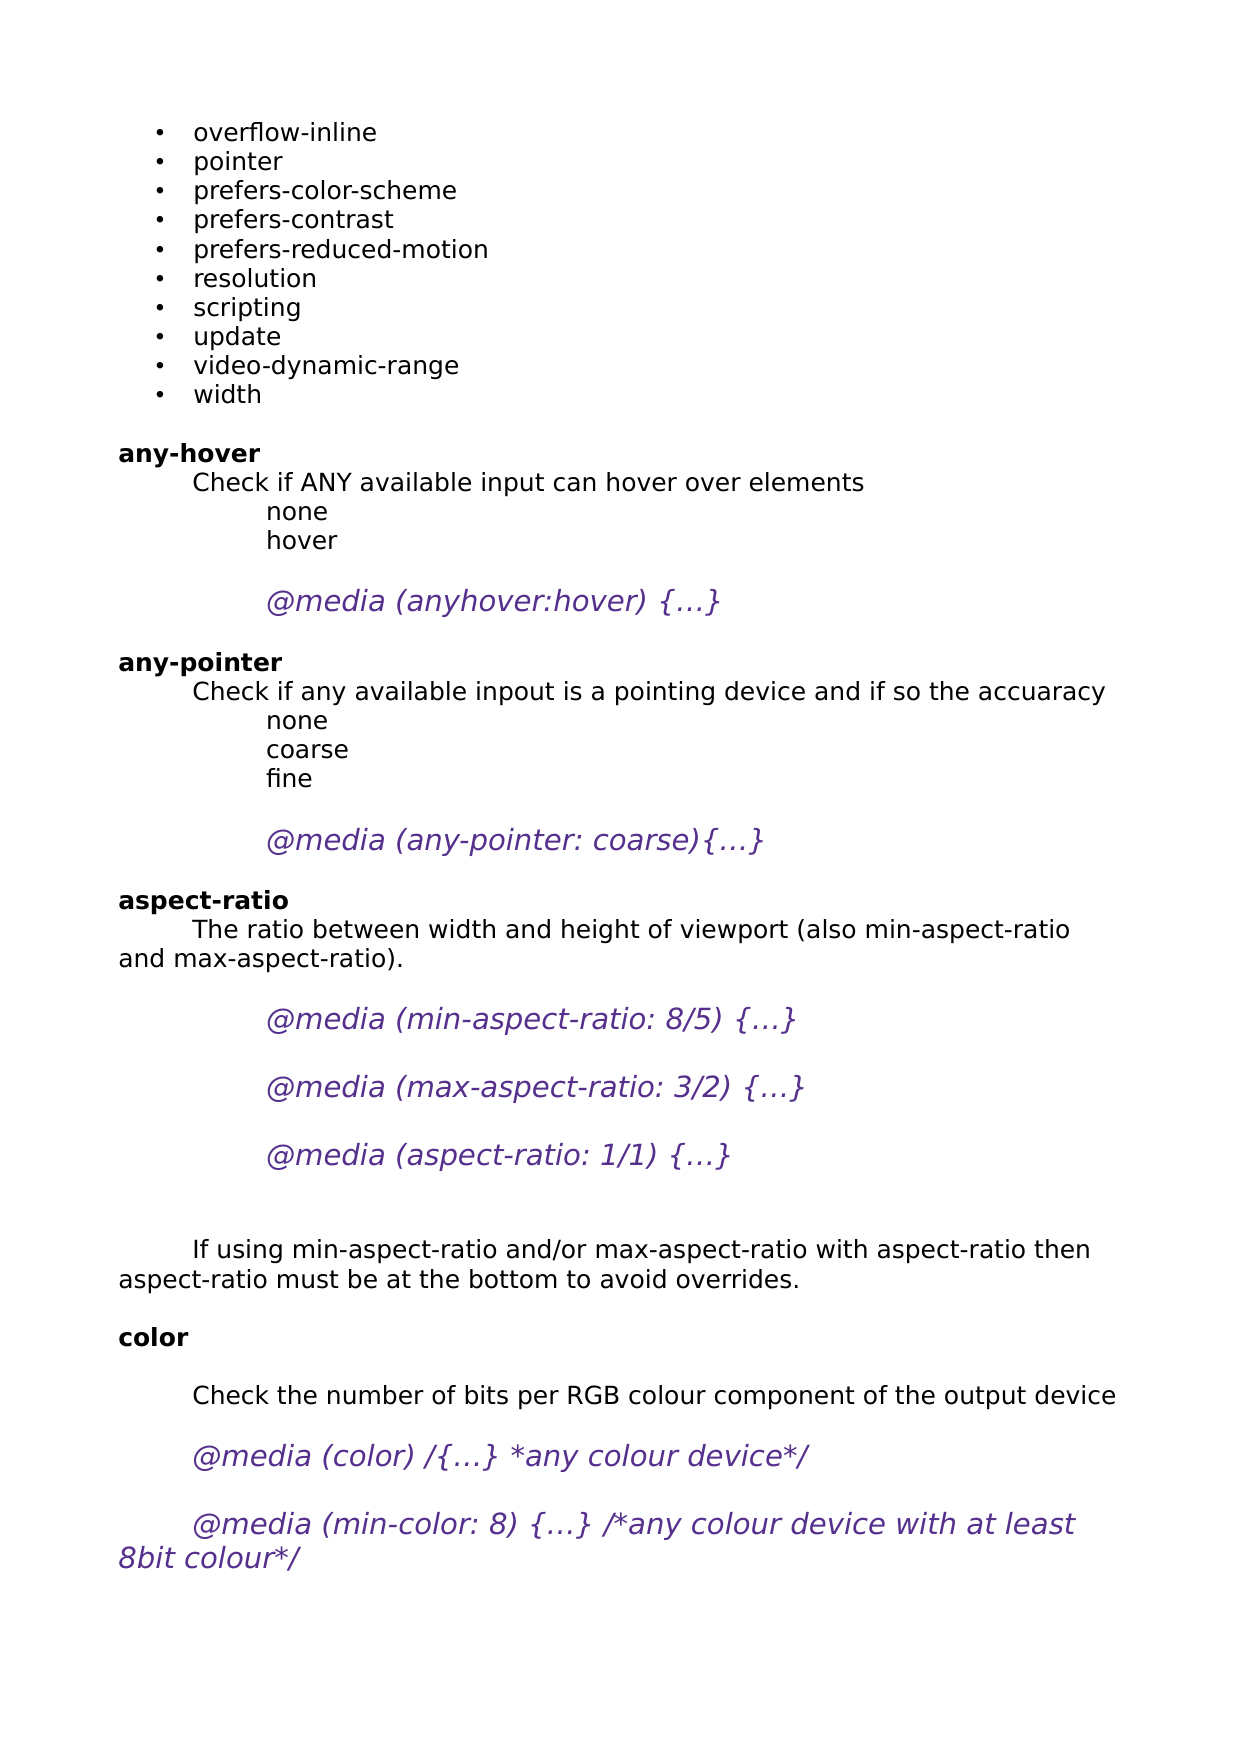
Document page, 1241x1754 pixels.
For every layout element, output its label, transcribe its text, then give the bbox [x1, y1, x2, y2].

text @media (anyhover:hover) {…} [118, 585, 1122, 619]
text color [118, 1323, 1122, 1352]
text @media (min-color: 8) {…} /*any colour device with at least 8bit colour*/ [118, 1508, 1122, 1576]
text @media (aspect-ratio: 1/1) {…} [118, 1138, 1122, 1172]
text any-pointer [118, 648, 1122, 677]
text Check if any available inpout is a pointing device and if so the accuaracy [118, 677, 1122, 706]
text none [118, 497, 1122, 526]
text @media (min-aspect-ratio: 8/5) {…} [118, 1003, 1122, 1037]
list pointer [156, 147, 1122, 176]
text hover [118, 526, 1122, 556]
text If using min-aspect-ratio and/or max-aspect-ratio with aspect-ratio then aspect-ratio must be at the bottom to avoid overrides. [118, 1236, 1122, 1294]
list prefers-color-scheme [156, 176, 1122, 206]
text any-hover [118, 439, 1122, 468]
text Check the number of bits per RGB colour component of the output device [118, 1381, 1122, 1411]
list overflow-inline [156, 118, 1122, 147]
text aspect-ratio [118, 886, 1122, 915]
text The ratio between width and height of viewport (also min-aspect-ratio and max-aspect-ratio). [118, 915, 1122, 973]
list resolution [156, 264, 1122, 293]
text @media (color) /{…} *any colour device*/ [118, 1440, 1122, 1474]
list prefers-contrast [156, 206, 1122, 235]
text @media (any-pointer: coarse){…} [118, 823, 1122, 857]
text none [118, 706, 1122, 735]
text @media (max-aspect-ratio: 3/2) {…} [118, 1071, 1122, 1104]
text fine [118, 764, 1122, 794]
list prefers-reduced-motion [156, 235, 1122, 264]
list update [156, 322, 1122, 351]
list scripting [156, 293, 1122, 322]
list video-dynamic-range [156, 351, 1122, 381]
text Check if ANY available input can hover over elements [118, 468, 1122, 497]
list width [156, 381, 1122, 410]
text coarse [118, 735, 1122, 764]
